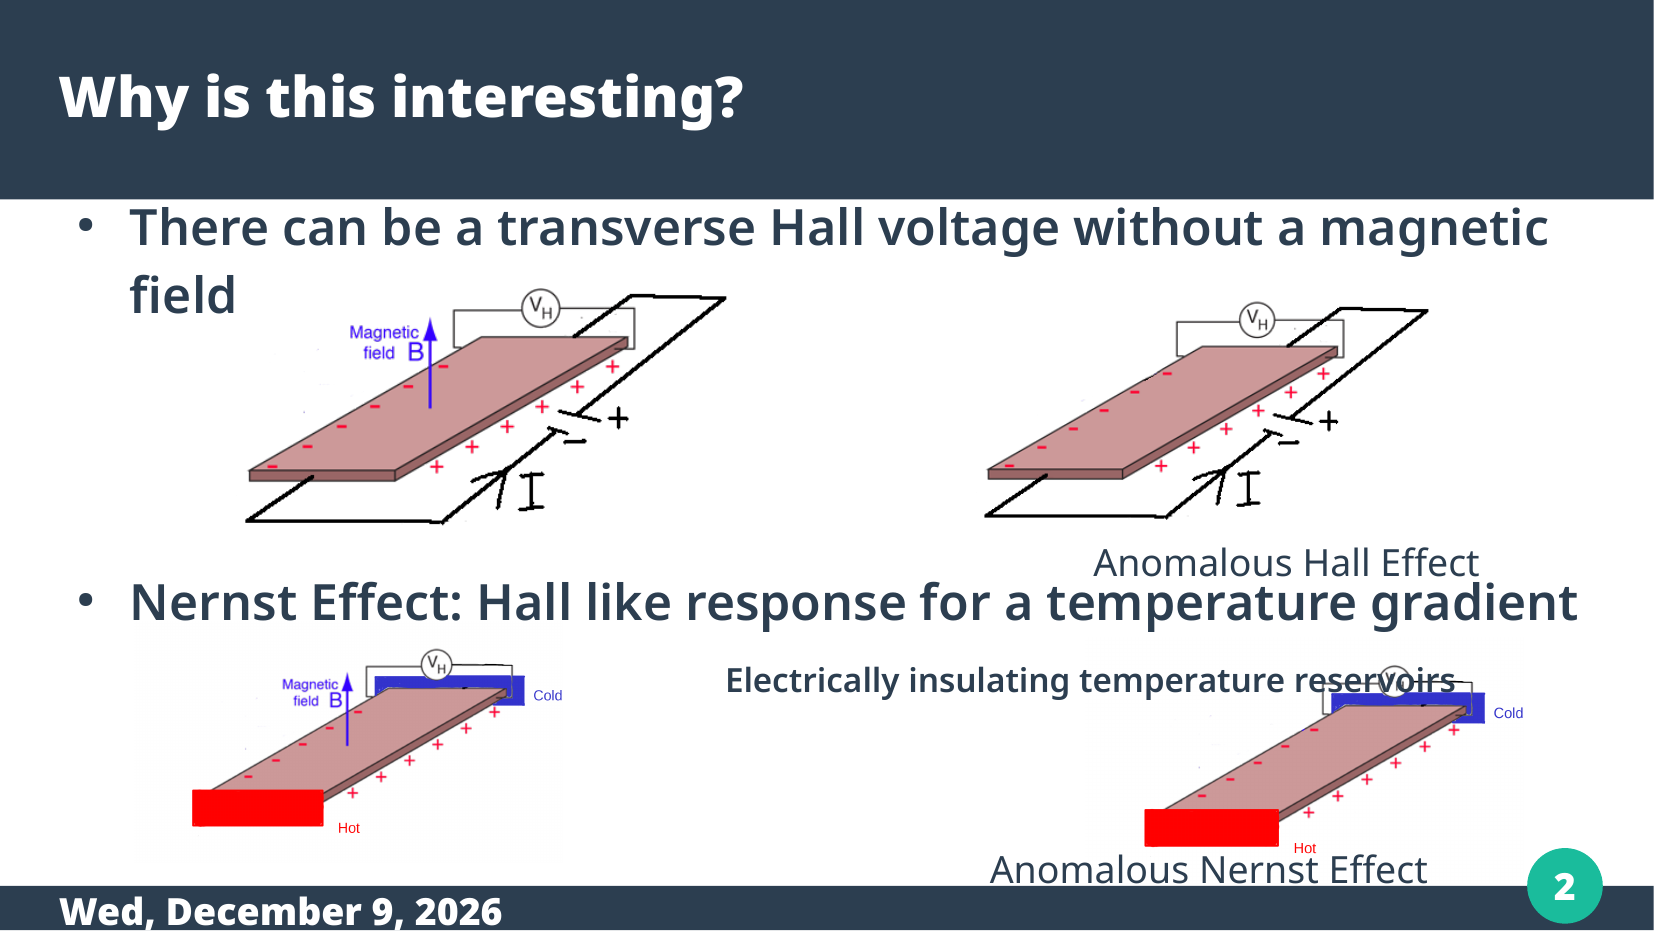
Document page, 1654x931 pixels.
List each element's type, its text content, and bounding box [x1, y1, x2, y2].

title Why is this interesting? [59, 37, 1595, 155]
text_box Anomalous Hall Effect [1078, 527, 1452, 596]
picture [949, 294, 1465, 537]
picture [207, 280, 766, 544]
text_box Anomalous Nernst Effect [975, 834, 1390, 903]
picture [134, 621, 563, 863]
picture [1390, 863, 1524, 884]
list There can be a transverse Hall voltage without a magnetic field [59, 191, 1595, 488]
list Nernst Effect: Hall like response for a temperature gradient Electrically insulating temperature reservoirs [59, 566, 1595, 863]
